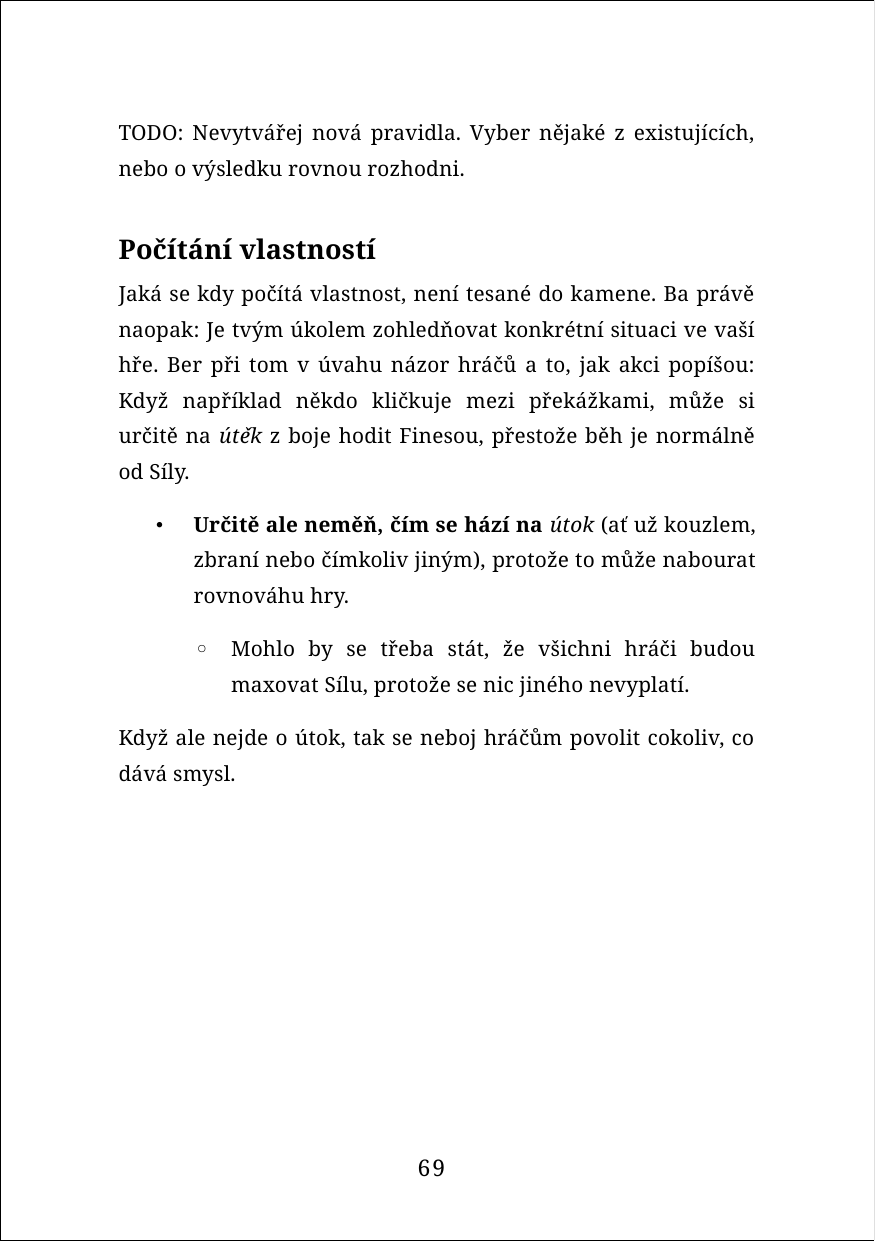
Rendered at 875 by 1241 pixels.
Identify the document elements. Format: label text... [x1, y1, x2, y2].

list Mohlo by se třeba stát, že všichni hráči budou maxovat Sílu, protože se nic jiného nevyplatí. [193, 634, 756, 698]
text TODO: Nevytvářej nová pravidla. Vyber nějaké z existujících, nebo o výsledku rovnou rozhodni. [118, 118, 756, 182]
subtitle Počítání vlastností [118, 231, 756, 267]
text Když ale nejde o útok, tak se neboj hráčům povolit cokoliv, co dává smysl. [118, 723, 756, 787]
text Jaká se kdy počítá vlastnost, není tesané do kamene. Ba právě naopak: Je tvým úkolem zohledňovat konkrétní situaci ve vaší hře. Ber při tom v úvahu názor hráčů a to, jak akci popíšou: Když například někdo kličkuje mezi překážkami, může si určitě na útěk z boje hodit Finesou, přestože běh je normálně od Síly. [118, 279, 756, 485]
list Určitě ale neměň, čím se hází na útok (ať už kouzlem, zbraní nebo čímkoliv jiným), protože to může nabourat rovnováhu hry. [156, 510, 756, 609]
